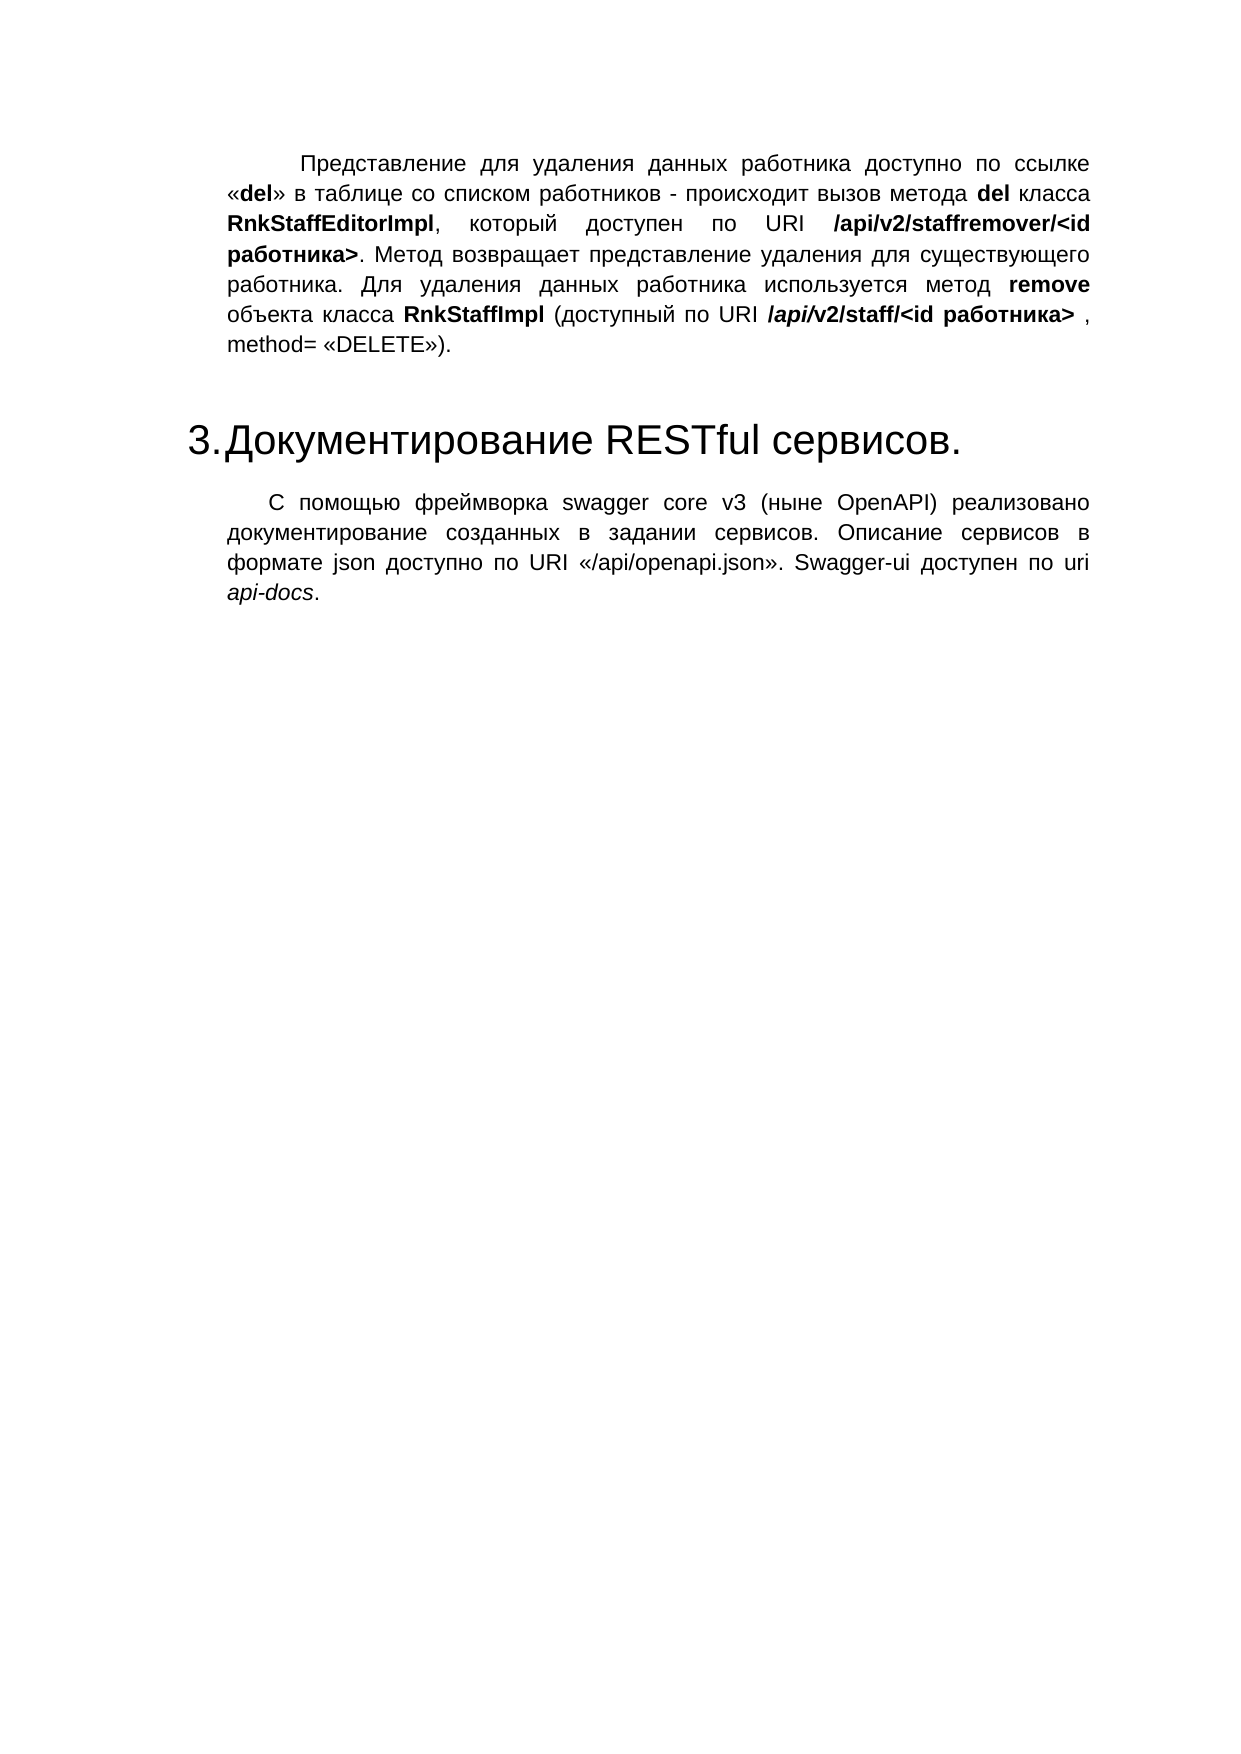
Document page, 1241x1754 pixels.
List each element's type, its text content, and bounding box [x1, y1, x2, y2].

text Представление для удаления данных работника доступно по ссылке «del» в таблице со списком работников - происходит вызов метода del класса RnkStaffEditorImpl, который доступен по URI /api/v2/staffremover/<id работника>. Метод возвращает представление удаления для существующего работника. Для удаления данных работника используется метод remove объекта класса RnkStaffImpl (доступный по URI /api/v2/staff/<id работника> , method= «DELETE»). [227, 150, 1090, 358]
subtitle Документирование RESTful сервисов. [175, 403, 1103, 476]
text С помощью фреймворка swagger core v3 (ныне OpenAPI) реализовано документирование созданных в задании сервисов. Описание сервисов в формате json доступно по URI «/api/openapi.json». Swagger-ui доступен по uri api-docs. [227, 488, 1090, 606]
